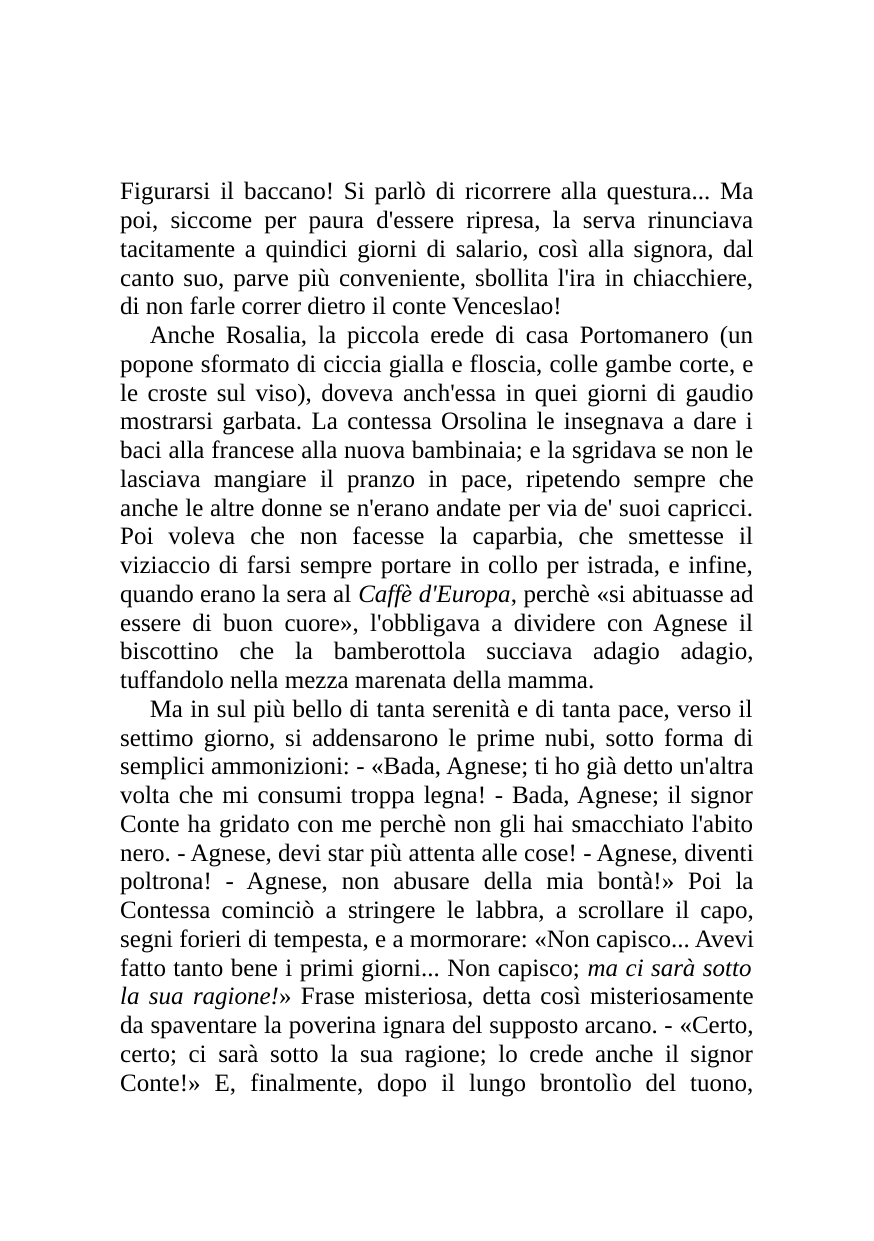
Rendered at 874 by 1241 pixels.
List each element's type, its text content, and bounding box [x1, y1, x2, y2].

text Anche Rosalia, la piccola erede di casa Portomanero (un popone sformato di ciccia gialla e floscia, colle gambe corte, e le croste sul viso), doveva anch'essa in quei giorni di gaudio mostrarsi garbata. La contessa Orsolina le insegnava a dare i baci alla francese alla nuova bambinaia; e la sgridava se non le lasciava mangiare il pranzo in pace, ripetendo sempre che anche le altre donne se n'erano andate per via de' suoi capricci. Poi voleva che non facesse la caparbia, che smettesse il viziaccio di farsi sempre portare in collo per istrada, e infine, quando erano la sera al Caffè d'Europa, perchè «si abituasse ad essere di buon cuore», l'obbligava a dividere con Agnese il biscottino che la bamberottola succiava adagio adagio, tuffandolo nella mezza marenata della mamma. [120, 320, 754, 694]
text Figurarsi il baccano! Si parlò di ricorrere alla questura... Ma poi, siccome per paura d'essere ripresa, la serva rinunciava tacitamente a quindici giorni di salario, così alla signora, dal canto suo, parve più conveniente, sbollita l'ira in chiacchiere, di non farle correr dietro il conte Venceslao! [120, 176, 754, 320]
text Ma in sul più bello di tanta serenità e di tanta pace, verso il settimo giorno, si addensarono le prime nubi, sotto forma di semplici ammonizioni: - «Bada, Agnese; ti ho già detto un'altra volta che mi consumi troppa legna! - Bada, Agnese; il signor Conte ha gridato con me perchè non gli hai smacchiato l'abito nero. - Agnese, devi star più attenta alle cose! - Agnese, diventi poltrona! - Agnese, non abusare della mia bontà!» Poi la Contessa cominciò a stringere le labbra, a scrollare il capo, segni forieri di tempesta, e a mormorare: «Non capisco... Avevi fatto tanto bene i primi giorni... Non capisco; ma ci sarà sotto la sua ragione!» Frase misteriosa, detta così misteriosamente da spaventare la poverina ignara del supposto arcano. - «Certo, certo; ci sarà sotto la sua ragione; lo crede anche il signor Conte!» E, finalmente, dopo il lungo brontolìo del tuono, [120, 694, 754, 1096]
